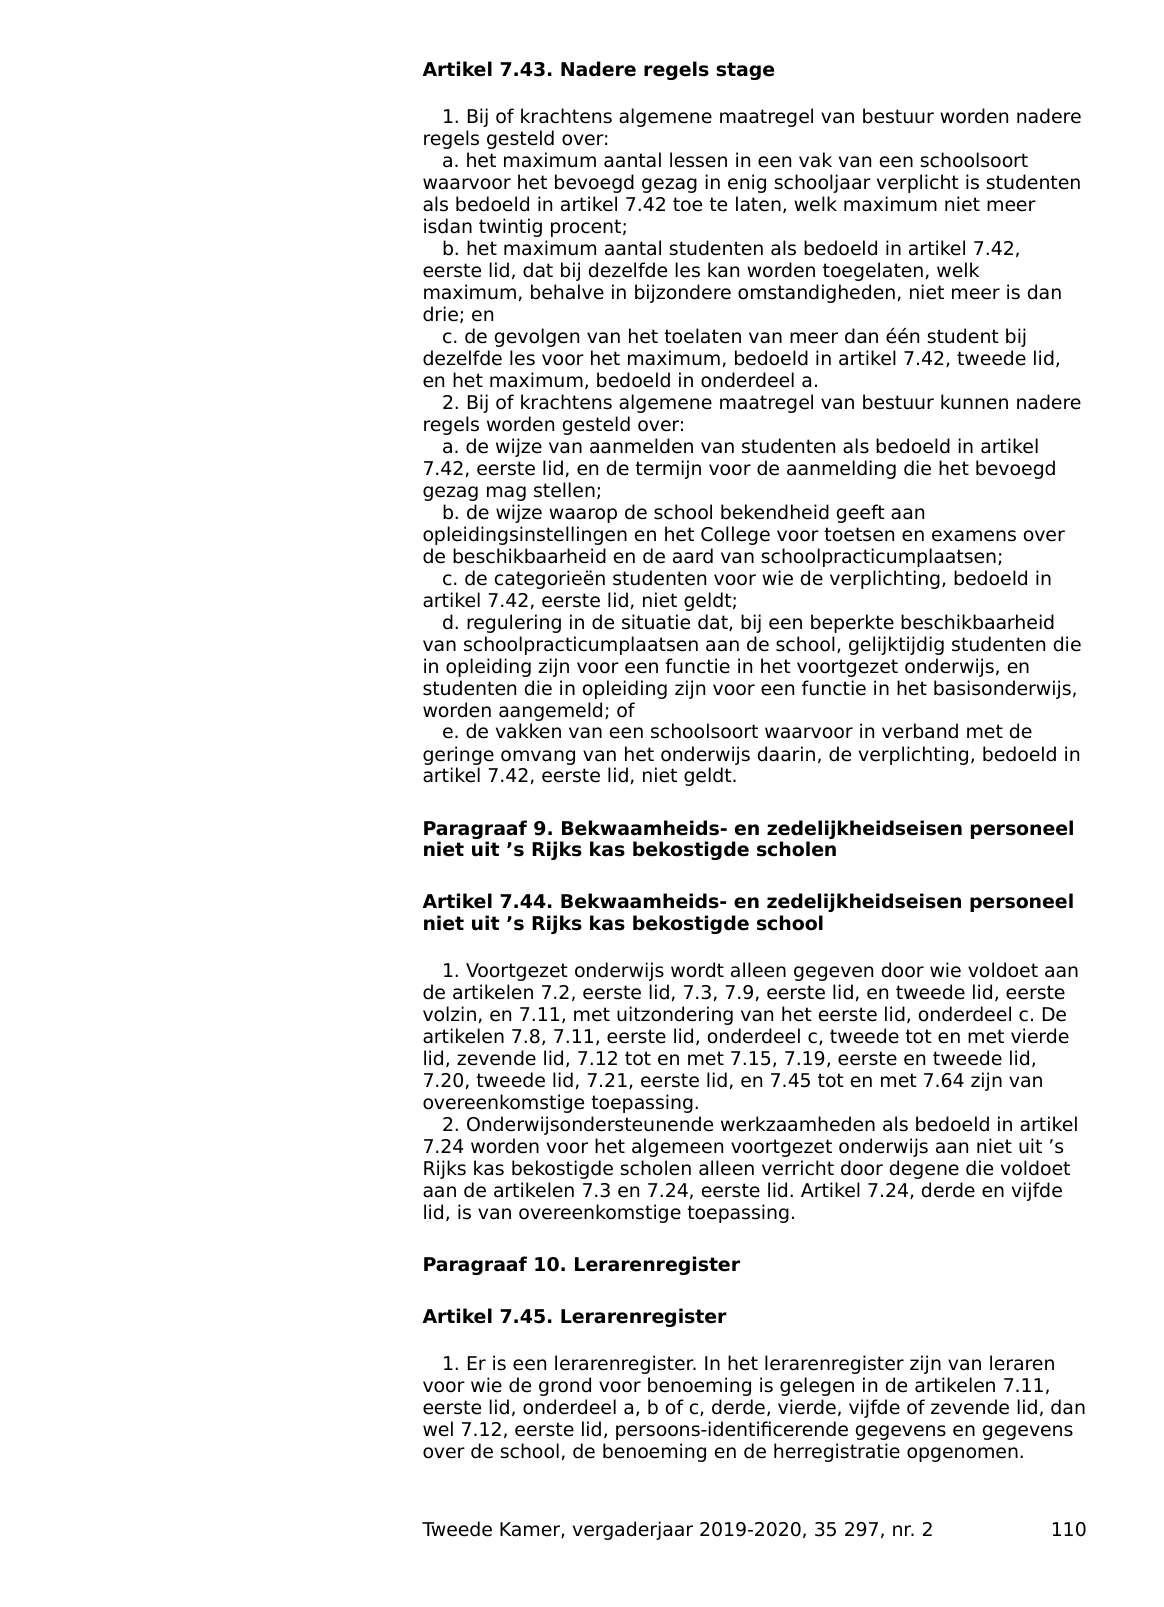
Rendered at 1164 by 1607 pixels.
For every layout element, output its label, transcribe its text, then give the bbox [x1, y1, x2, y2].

text 2. Bij of krachtens algemene maatregel van bestuur kunnen nadere regels worden gesteld over: [422, 392, 1087, 436]
text b. het maximum aantal studenten als bedoeld in artikel 7.42, eerste lid, dat bij dezelfde les kan worden toegelaten, welk maximum, behalve in bijzondere omstandigheden, niet meer is dan drie; en [422, 238, 1087, 326]
text d. regulering in de situatie dat, bij een beperkte beschikbaarheid van schoolpracticumplaatsen aan de school, gelijktijdig studenten die in opleiding zijn voor een functie in het voortgezet onderwijs, en studenten die in opleiding zijn voor een functie in het basisonderwijs, worden aangemeld; of [422, 612, 1087, 721]
text e. de vakken van een schoolsoort waarvoor in verband met de geringe omvang van het onderwijs daarin, de verplichting, bedoeld in artikel 7.42, eerste lid, niet geldt. [422, 721, 1087, 787]
text c. de categorieën studenten voor wie de verplichting, bedoeld in artikel 7.42, eerste lid, niet geldt; [422, 568, 1087, 612]
subtitle Artikel 7.43. Nadere regels stage [422, 59, 1087, 81]
text b. de wijze waarop de school bekendheid geeft aan opleidingsinstellingen en het College voor toetsen en examens over de beschikbaarheid en de aard van schoolpracticumplaatsen; [422, 502, 1087, 568]
subtitle Artikel 7.45. Lerarenregister [422, 1306, 1087, 1328]
text 2. Onderwijsondersteunende werkzaamheden als bedoeld in artikel 7.24 worden voor het algemeen voortgezet onderwijs aan niet uit ’s Rijks kas bekostigde scholen alleen verricht door degene die voldoet aan de artikelen 7.3 en 7.24, eerste lid. Artikel 7.24, derde en vijfde lid, is van overeenkomstige toepassing. [422, 1114, 1087, 1224]
subtitle Paragraaf 10. Lerarenregister [422, 1254, 1087, 1276]
subtitle Paragraaf 9. Bekwaamheids- en zedelijkheidseisen personeel niet uit ’s Rijks kas bekostigde scholen [422, 817, 1087, 861]
subtitle Artikel 7.44. Bekwaamheids- en zedelijkheidseisen personeel niet uit ’s Rijks kas bekostigde school [422, 891, 1087, 935]
text 1. Voortgezet onderwijs wordt alleen gegeven door wie voldoet aan de artikelen 7.2, eerste lid, 7.3, 7.9, eerste lid, en tweede lid, eerste volzin, en 7.11, met uitzondering van het eerste lid, onderdeel c. De artikelen 7.8, 7.11, eerste lid, onderdeel c, tweede tot en met vierde lid, zevende lid, 7.12 tot en met 7.15, 7.19, eerste en tweede lid, 7.20, tweede lid, 7.21, eerste lid, en 7.45 tot en met 7.64 zijn van overeenkomstige toepassing. [422, 960, 1087, 1114]
text a. de wijze van aanmelden van studenten als bedoeld in artikel 7.42, eerste lid, en de termijn voor de aanmelding die het bevoegd gezag mag stellen; [422, 436, 1087, 502]
text 1. Bij of krachtens algemene maatregel van bestuur worden nadere regels gesteld over: [422, 106, 1087, 150]
text c. de gevolgen van het toelaten van meer dan één student bij dezelfde les voor het maximum, bedoeld in artikel 7.42, tweede lid, en het maximum, bedoeld in onderdeel a. [422, 326, 1087, 392]
text a. het maximum aantal lessen in een vak van een schoolsoort waarvoor het bevoegd gezag in enig schooljaar verplicht is studenten als bedoeld in artikel 7.42 toe te laten, welk maximum niet meer isdan twintig procent; [422, 150, 1087, 238]
text 1. Er is een lerarenregister. In het lerarenregister zijn van leraren voor wie de grond voor benoeming is gelegen in de artikelen 7.11, eerste lid, onderdeel a, b of c, derde, vierde, vijfde of zevende lid, dan wel 7.12, eerste lid, persoons-identificerende gegevens en gegevens over de school, de benoeming en de herregistratie opgenomen. [422, 1353, 1087, 1463]
